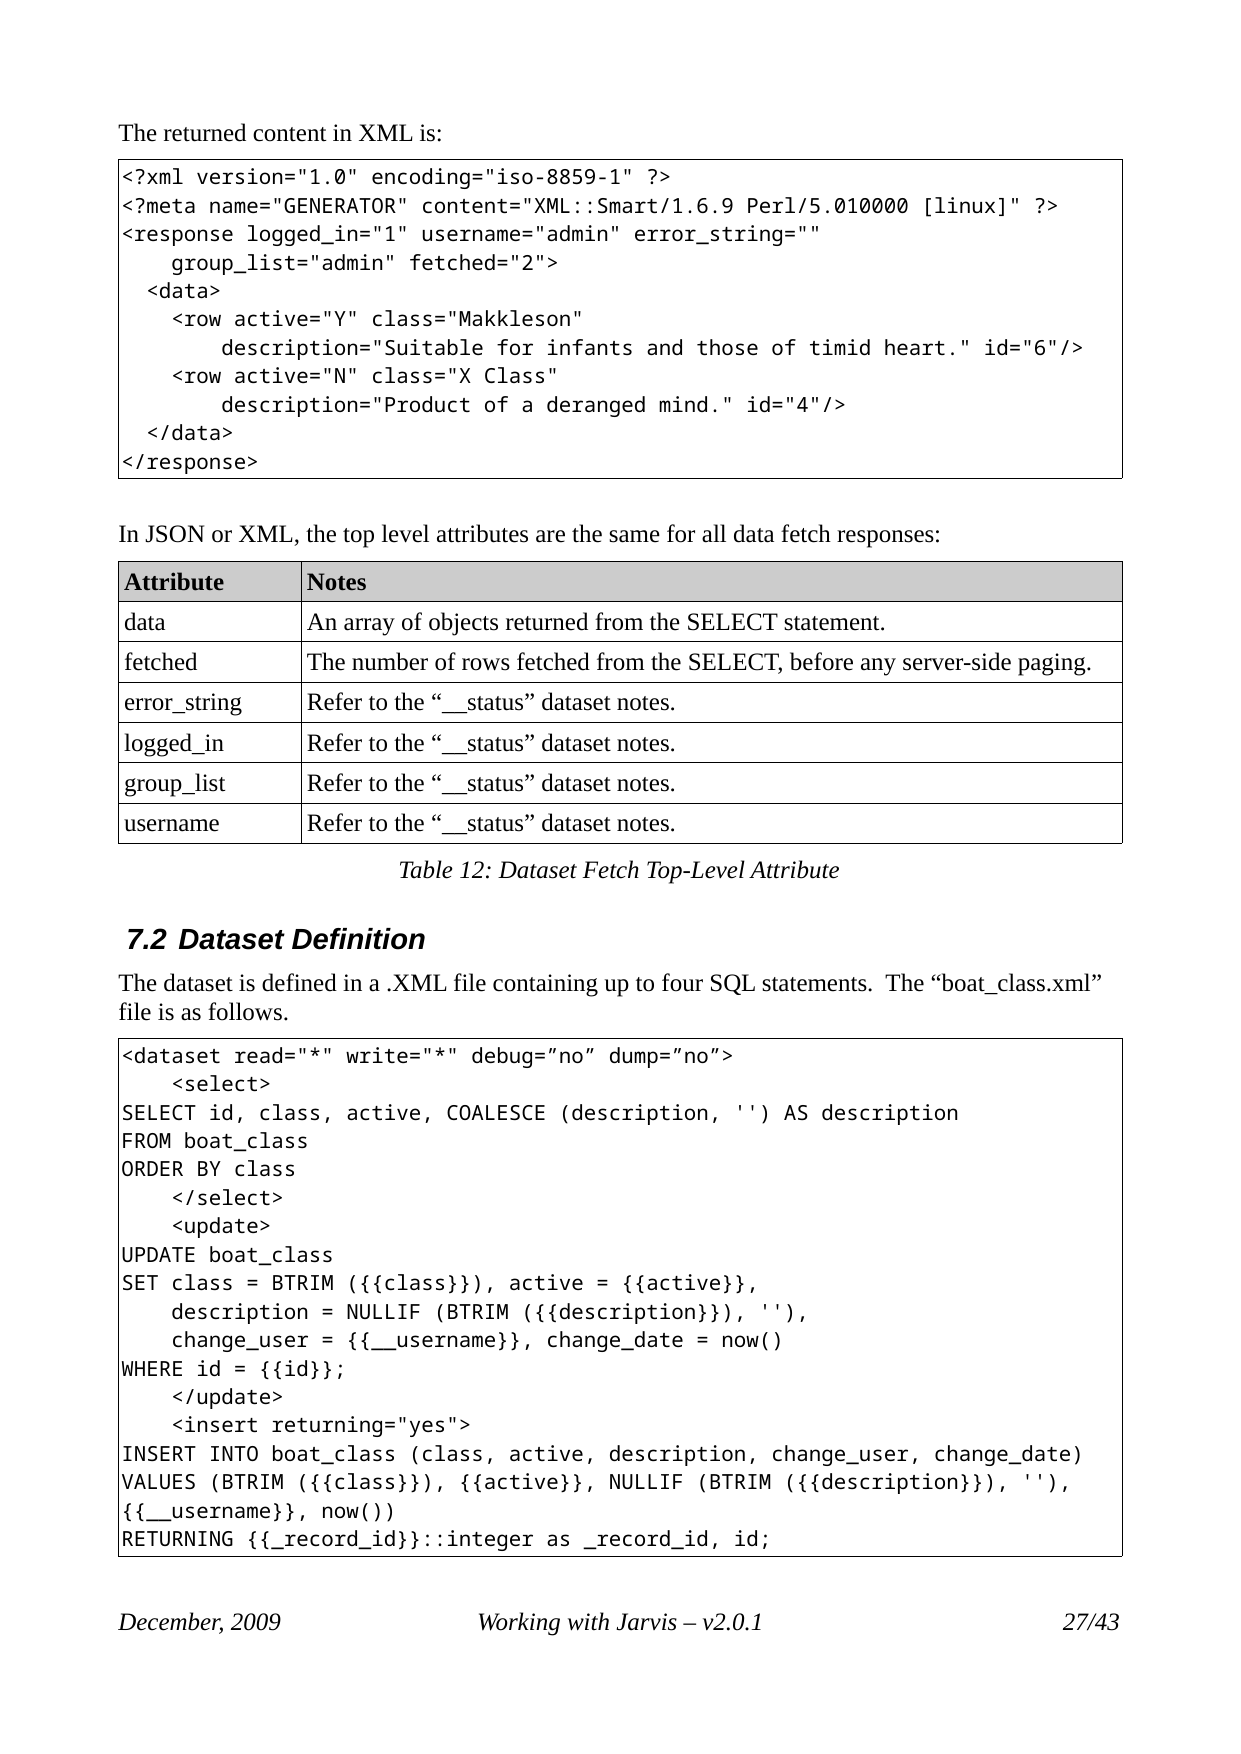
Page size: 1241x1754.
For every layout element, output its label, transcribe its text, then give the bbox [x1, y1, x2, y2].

text </response> [119, 444, 1122, 478]
text The dataset is defined in a .XML file containing up to four SQL statements. The “boat_class.xml” file is as follows. [118, 968, 1122, 1025]
text WHERE id = {{id}}; [119, 1351, 1122, 1379]
text <row active="N" class="X Class" [119, 358, 1122, 387]
table_cell logged_in [119, 723, 301, 762]
text FROM boat_class [119, 1123, 1122, 1152]
table_cell Refer to the “__status” dataset notes. [302, 723, 1122, 762]
text description="Product of a deranged mind." id="4"/> [119, 387, 1122, 415]
table_cell group_list [119, 763, 301, 803]
text SELECT id, class, active, COALESCE (description, '') AS description [119, 1095, 1122, 1123]
table_cell The number of rows fetched from the SELECT, before any server-side paging. [302, 642, 1122, 682]
text RETURNING {{_record_id}}::integer as _record_id, id; [119, 1521, 1122, 1556]
table_cell Refer to the “__status” dataset notes. [302, 763, 1122, 803]
text UPDATE boat_class [119, 1237, 1122, 1265]
table_cell Refer to the “__status” dataset notes. [302, 683, 1122, 722]
text <select> [119, 1066, 1122, 1095]
table_cell Refer to the “__status” dataset notes. [302, 804, 1122, 843]
text In JSON or XML, the top level attributes are the same for all data fetch responses: [118, 519, 1122, 548]
text <dataset read="*" write="*" debug=”no” dump=”no”> [119, 1039, 1122, 1066]
text change_user = {{__username}}, change_date = now() [119, 1322, 1122, 1351]
table_cell username [119, 804, 301, 843]
text The returned content in XML is: [118, 118, 1122, 147]
table_cell data [119, 602, 301, 641]
text description="Suitable for infants and those of timid heart." id="6"/> [119, 330, 1122, 358]
text <row active="Y" class="Makkleson" [119, 302, 1122, 330]
text <data> [119, 273, 1122, 302]
table_cell An array of objects returned from the SELECT statement. [302, 602, 1122, 641]
table_header Attribute [119, 562, 301, 601]
subtitle Dataset Definition [118, 922, 1122, 955]
text INSERT INTO boat_class (class, active, description, change_user, change_date) [119, 1436, 1122, 1464]
text <?meta name="GENERATOR" content="XML::Smart/1.6.9 Perl/5.010000 [linux]" ?> [119, 188, 1122, 216]
text </select> [119, 1180, 1122, 1208]
text description = NULLIF (BTRIM ({{description}}), ''), [119, 1294, 1122, 1322]
text VALUES (BTRIM ({{class}}), {{active}}, NULLIF (BTRIM ({{description}}), ''), {{__username}}, now()) [119, 1464, 1122, 1521]
text ORDER BY class [119, 1152, 1122, 1180]
text <?xml version="1.0" encoding="iso-8859-1" ?> [119, 160, 1122, 188]
table_header Notes [302, 562, 1122, 601]
text group_list="admin" fetched="2"> [119, 245, 1122, 273]
text </data> [119, 415, 1122, 444]
text <response logged_in="1" username="admin" error_string="" [119, 216, 1122, 245]
text <insert returning="yes"> [119, 1407, 1122, 1436]
table_cell fetched [119, 642, 301, 682]
text <update> [119, 1208, 1122, 1237]
text </update> [119, 1379, 1122, 1407]
table_cell error_string [119, 683, 301, 722]
text SET class = BTRIM ({{class}}), active = {{active}}, [119, 1265, 1122, 1294]
text Table 12: Dataset Fetch Top-Level Attribute [118, 856, 1122, 884]
